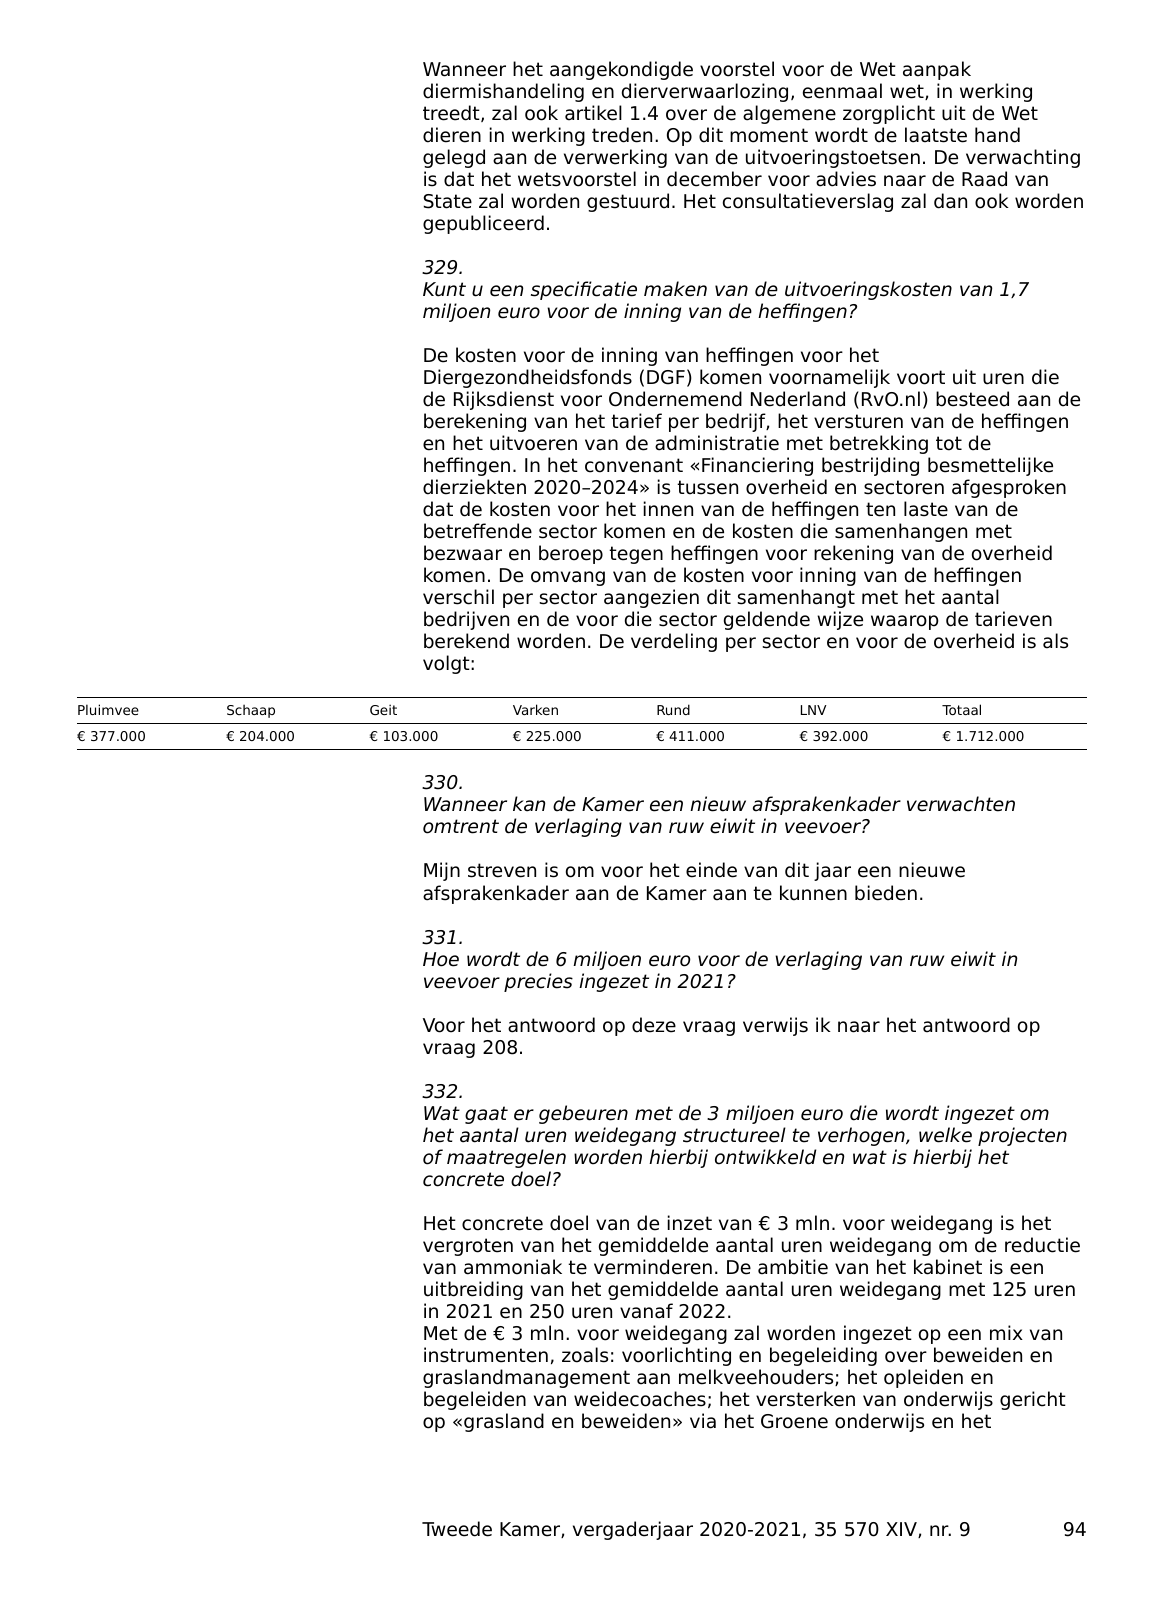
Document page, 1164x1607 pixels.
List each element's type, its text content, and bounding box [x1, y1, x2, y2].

table_cell € 204.000 [220, 724, 363, 749]
table_cell € 1.712.000 [937, 724, 1087, 749]
table_cell € 411.000 [650, 724, 793, 749]
table_cell € 103.000 [363, 724, 507, 749]
text Het concrete doel van de inzet van € 3 mln. voor weidegang is het vergroten van het gemiddelde aantal uren weidegang om de reductie van ammoniak te verminderen. De ambitie van het kabinet is een uitbreiding van het gemiddelde aantal uren weidegang met 125 uren in 2021 en 250 uren vanaf 2022. [422, 1213, 1087, 1323]
table_cell € 377.000 [77, 724, 220, 749]
text Wanneer kan de Kamer een nieuw afsprakenkader verwachten omtrent de verlaging van ruw eiwit in veevoer? [422, 794, 1087, 838]
text Hoe wordt de 6 miljoen euro voor de verlaging van ruw eiwit in veevoer precies ingezet in 2021? [422, 948, 1087, 992]
table_header Totaal [937, 698, 1087, 723]
text 332. [422, 1081, 1087, 1103]
text 331. [422, 927, 1087, 948]
text Wat gaat er gebeuren met de 3 miljoen euro die wordt ingezet om het aantal uren weidegang structureel te verhogen, welke projecten of maatregelen worden hierbij ontwikkeld en wat is hierbij het concrete doel? [422, 1103, 1087, 1191]
table_cell € 225.000 [507, 724, 650, 749]
text Met de € 3 mln. voor weidegang zal worden ingezet op een mix van instrumenten, zoals: voorlichting en begeleiding over beweiden en graslandmanagement aan melkveehouders; het opleiden en begeleiden van weidecoaches; het versterken van onderwijs gericht op «grasland en beweiden» via het Groene onderwijs en het [422, 1323, 1087, 1433]
table_header Geit [363, 698, 507, 723]
table_header Varken [507, 698, 650, 723]
table_header LNV [793, 698, 937, 723]
table_header Schaap [220, 698, 363, 723]
table_cell € 392.000 [793, 724, 937, 749]
text Kunt u een specificatie maken van de uitvoeringskosten van 1,7 miljoen euro voor de inning van de heffingen? [422, 279, 1087, 323]
text 330. [422, 772, 1087, 794]
text Wanneer het aangekondigde voorstel voor de Wet aanpak diermishandeling en dierverwaarlozing, eenmaal wet, in werking treedt, zal ook artikel 1.4 over de algemene zorgplicht uit de Wet dieren in werking treden. Op dit moment wordt de laatste hand gelegd aan de verwerking van de uitvoeringstoetsen. De verwachting is dat het wetsvoorstel in december voor advies naar de Raad van State zal worden gestuurd. Het consultatieverslag zal dan ook worden gepubliceerd. [422, 59, 1087, 235]
text 329. [422, 257, 1087, 279]
table_header Pluimvee [77, 698, 220, 723]
table_header Rund [650, 698, 793, 723]
text Mijn streven is om voor het einde van dit jaar een nieuwe afsprakenkader aan de Kamer aan te kunnen bieden. [422, 860, 1087, 904]
text De kosten voor de inning van heffingen voor het Diergezondheidsfonds (DGF) komen voornamelijk voort uit uren die de Rijksdienst voor Ondernemend Nederland (RvO.nl) besteed aan de berekening van het tarief per bedrijf, het versturen van de heffingen en het uitvoeren van de administratie met betrekking tot de heffingen. In het convenant «Financiering bestrijding besmettelijke dierziekten 2020–2024» is tussen overheid en sectoren afgesproken dat de kosten voor het innen van de heffingen ten laste van de betreffende sector komen en de kosten die samenhangen met bezwaar en beroep tegen heffingen voor rekening van de overheid komen. De omvang van de kosten voor inning van de heffingen verschil per sector aangezien dit samenhangt met het aantal bedrijven en de voor die sector geldende wijze waarop de tarieven berekend worden. De verdeling per sector en voor de overheid is als volgt: [422, 345, 1087, 675]
text Voor het antwoord op deze vraag verwijs ik naar het antwoord op vraag 208. [422, 1015, 1087, 1059]
